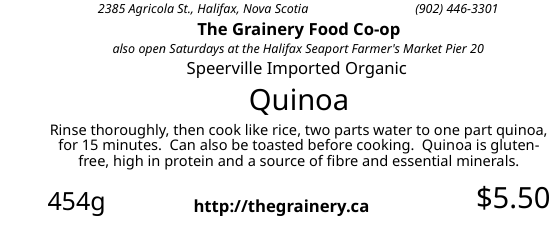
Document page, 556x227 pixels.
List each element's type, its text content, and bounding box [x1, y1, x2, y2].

table_header 2385 Agricola St., Halifax, Nova Scotia (902) 446-3301 The Grainery Food Co-op also open Saturdays at the Halifax Seaport Farmer's Market Pier 20 [47, 0, 550, 57]
table_cell $5.50 [415, 175, 550, 217]
table_cell Speerville Imported Organic Quinoa Rinse thoroughly, then cook like rice, two parts water to one part quinoa, for 15 minutes. Can also be toasted before cooking. Quinoa is gluten-free, high in protein and a source of fibre and essential minerals. [47, 57, 550, 175]
table_cell 454g [47, 175, 147, 217]
table_cell http://thegrainery.ca [147, 175, 415, 217]
